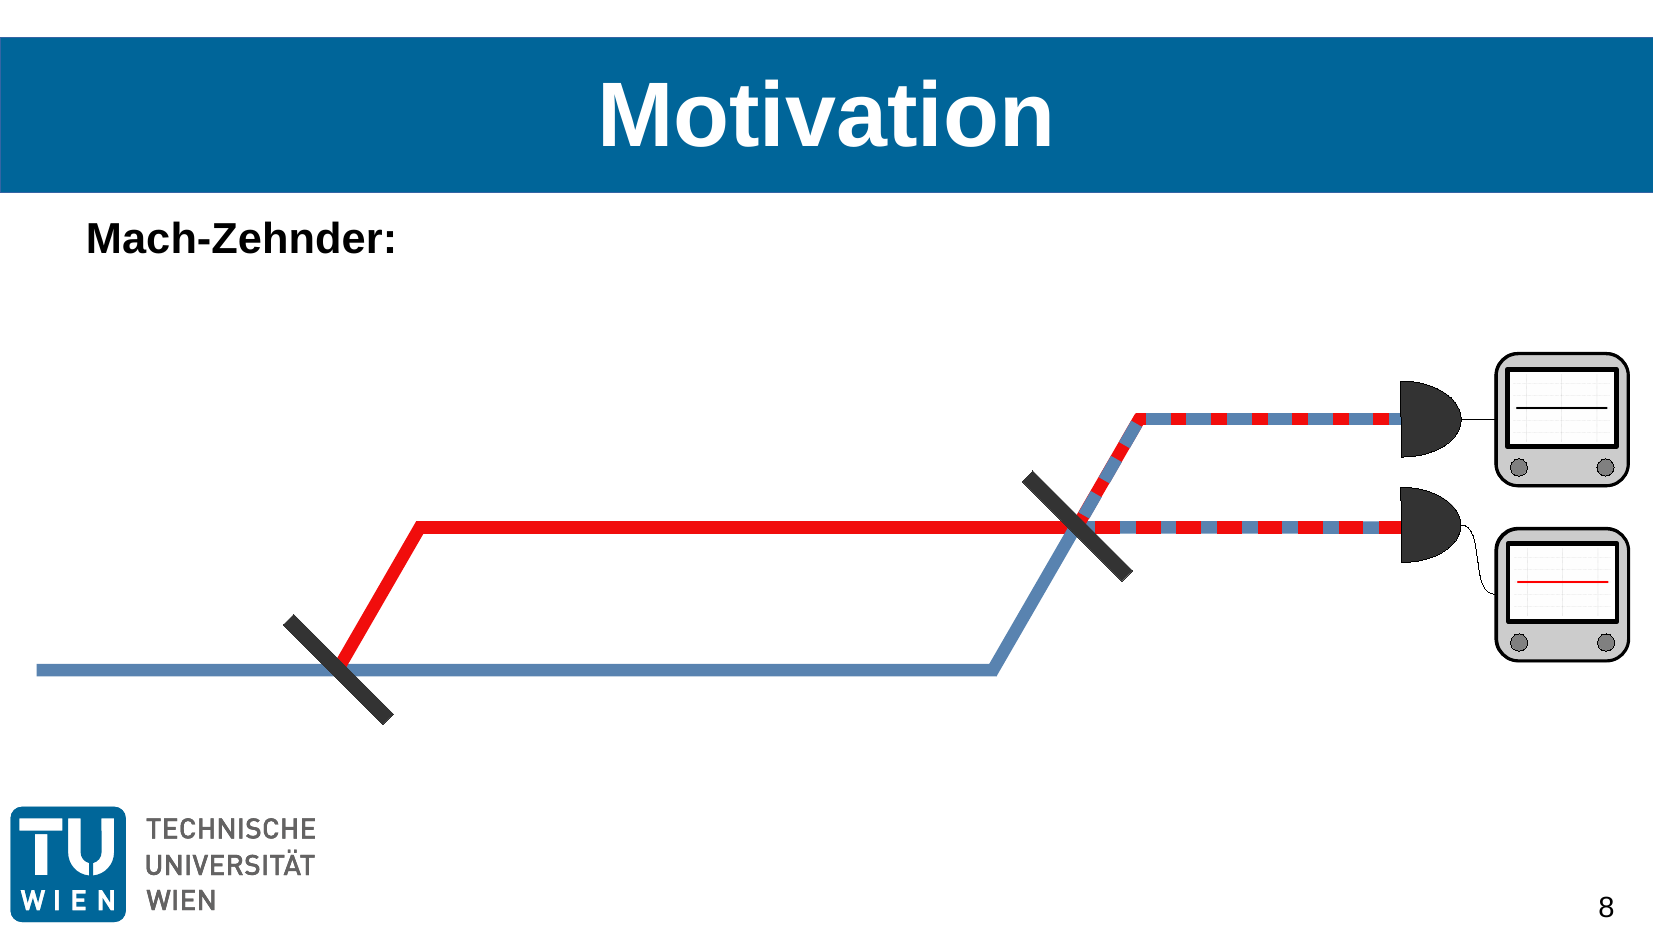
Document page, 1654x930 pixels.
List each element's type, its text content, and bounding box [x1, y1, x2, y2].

text_box [283, 614, 394, 725]
text_box [1022, 470, 1133, 582]
text_box [1495, 528, 1629, 661]
text_box [1495, 353, 1629, 486]
picture [1509, 371, 1614, 445]
text_box [1400, 487, 1461, 563]
list Mach-Zehnder: [85, 214, 406, 292]
title Motivation [0, 37, 1653, 193]
text_box [1400, 381, 1462, 458]
picture [1510, 546, 1615, 619]
